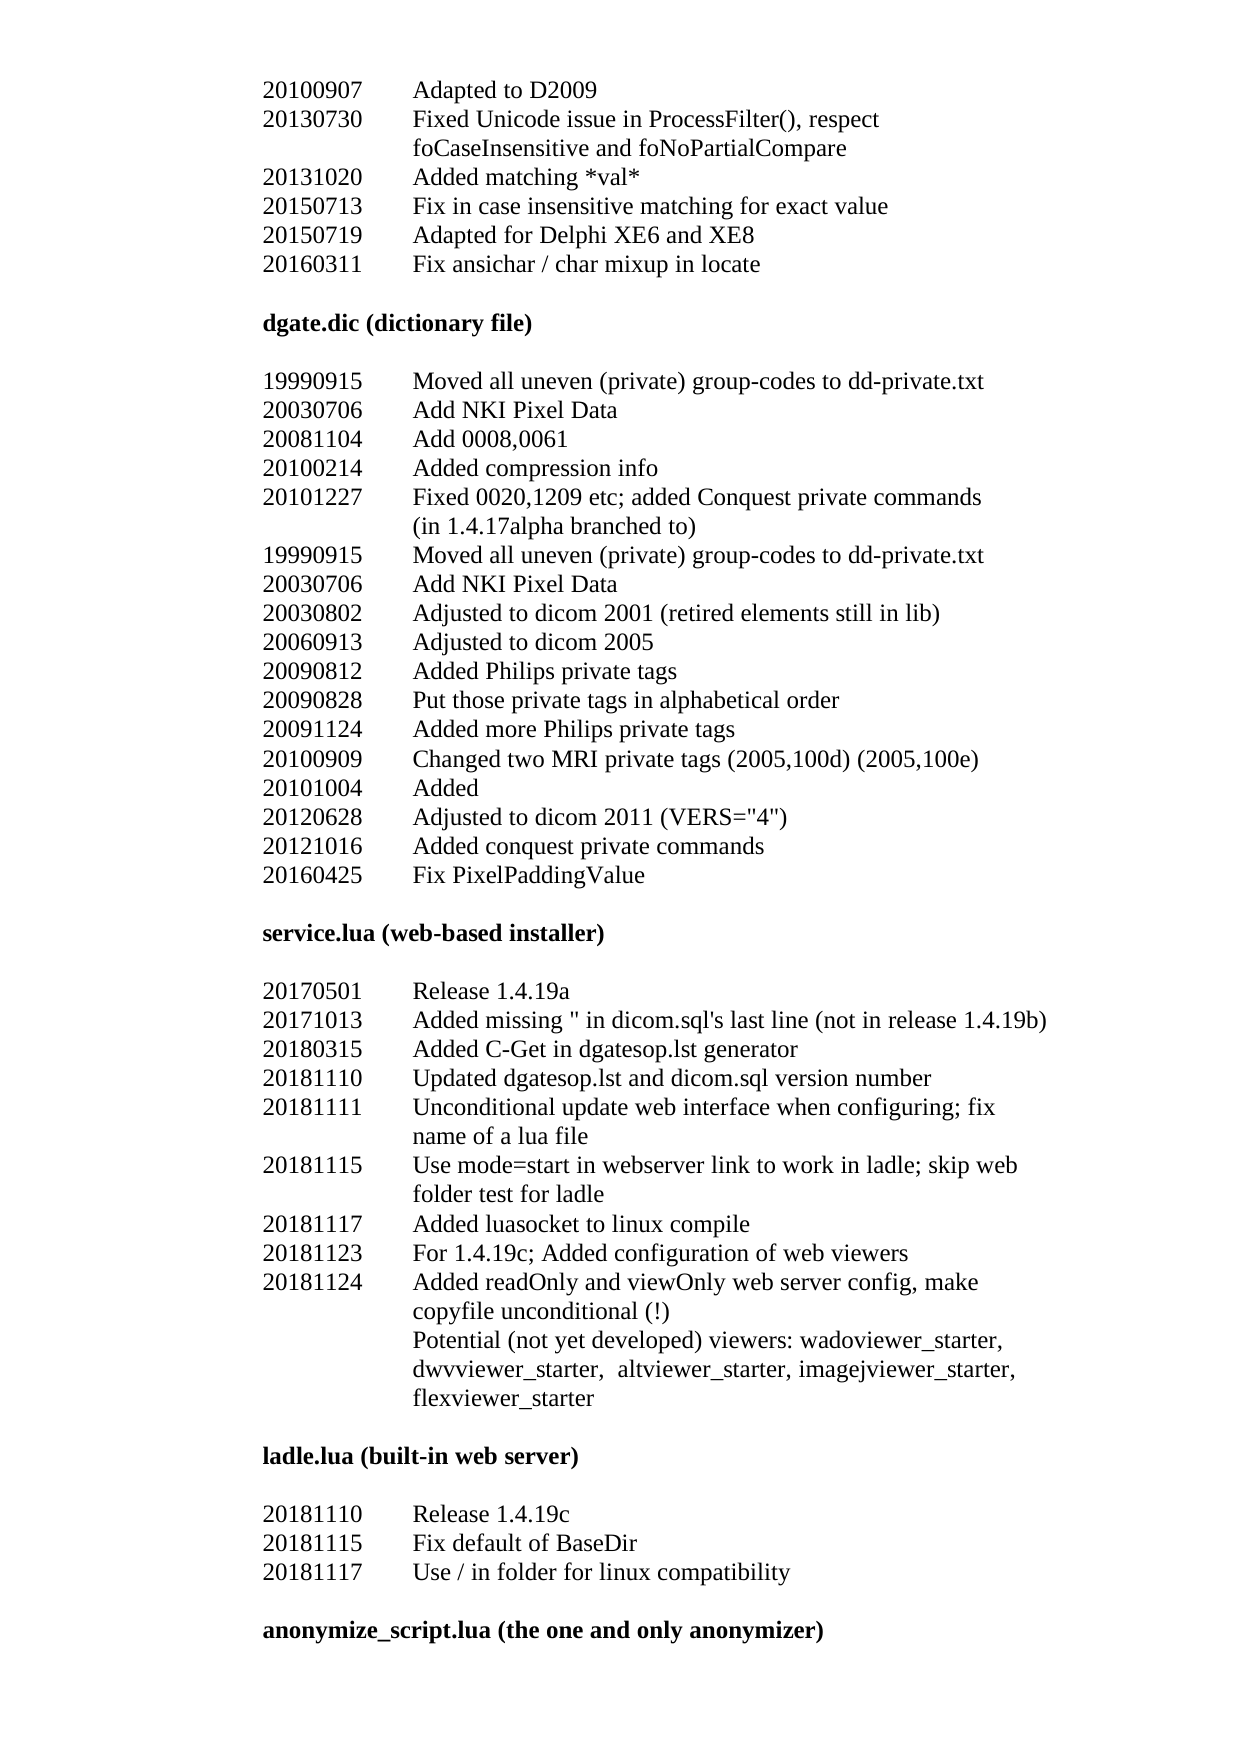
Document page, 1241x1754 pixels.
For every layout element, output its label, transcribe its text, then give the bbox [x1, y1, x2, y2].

text 20091124 Added more Philips private tags [187, 714, 1053, 743]
text 20181117 Use / in folder for linux compatibility [187, 1557, 1053, 1615]
text 20100907 Adapted to D2009 [262, 75, 1053, 104]
text 20030802 Adjusted to dicom 2001 (retired elements still in lib) [187, 598, 1053, 627]
text 20180315 Added C-Get in dgatesop.lst generator [187, 1034, 1053, 1063]
text (in 1.4.17alpha branched to) [187, 511, 1053, 540]
text 20181110 Release 1.4.19c [187, 1499, 1053, 1528]
text foCaseInsensitive and foNoPartialCompare [262, 133, 1053, 162]
text 20181115 Fix default of BaseDir [187, 1528, 1053, 1557]
text 20181111 Unconditional update web interface when configuring; fix name of a lua file [187, 1092, 1053, 1150]
text 20081104 Add 0008,0061 [187, 424, 1053, 453]
text dgate.dic (dictionary file) [187, 307, 1053, 337]
text 20090828 Put those private tags in alphabetical order [187, 685, 1053, 714]
text 20100214 Added compression info [187, 453, 1053, 482]
text 20131020 Added matching *val* [262, 162, 1053, 191]
text 20181117 Added luasocket to linux compile [187, 1208, 1053, 1237]
text 20100909 Changed two MRI private tags (2005,100d) (2005,100e) [187, 743, 1053, 772]
text 19990915 Moved all uneven (private) group-codes to dd-private.txt [187, 366, 1053, 395]
text 20181110 Updated dgatesop.lst and dicom.sql version number [187, 1063, 1053, 1092]
text 20160311 Fix ansichar / char mixup in locate [262, 249, 1053, 278]
text 19990915 Moved all uneven (private) group-codes to dd-private.txt [187, 540, 1053, 569]
text 20101004 Added [187, 772, 1053, 802]
text service.lua (web-based installer) [187, 918, 1053, 947]
text 20060913 Adjusted to dicom 2005 [187, 627, 1053, 656]
text 20160425 Fix PixelPaddingValue [187, 860, 1053, 889]
text 20181124 Added readOnly and viewOnly web server config, make copyfile unconditional (!) [187, 1267, 1053, 1325]
text 20120628 Adjusted to dicom 2011 (VERS="4") [187, 802, 1053, 831]
text 20181115 Use mode=start in webserver link to work in ladle; skip web folder test for ladle [187, 1150, 1053, 1208]
text 20101227 Fixed 0020,1209 etc; added Conquest private commands [187, 482, 1053, 511]
text 20171013 Added missing " in dicom.sql's last line (not in release 1.4.19b) [187, 1005, 1053, 1034]
text 20170501 Release 1.4.19a [187, 976, 1053, 1005]
text 20150719 Adapted for Delphi XE6 and XE8 [262, 220, 1053, 249]
text 20121016 Added conquest private commands [187, 831, 1053, 860]
text anonymize_script.lua (the one and only anonymizer) [187, 1615, 1053, 1644]
text 20150713 Fix in case insensitive matching for exact value [262, 191, 1053, 220]
text 20090812 Added Philips private tags [187, 656, 1053, 685]
text 20030706 Add NKI Pixel Data [187, 569, 1053, 598]
text 20030706 Add NKI Pixel Data [187, 395, 1053, 424]
text 20181123 For 1.4.19c; Added configuration of web viewers [187, 1237, 1053, 1267]
text Potential (not yet developed) viewers: wadoviewer_starter, dwvviewer_starter, altviewer_starter, imagejviewer_starter, flexviewer_starter [187, 1325, 1053, 1412]
text ladle.lua (built-in web server) [187, 1441, 1053, 1470]
text 20130730 Fixed Unicode issue in ProcessFilter(), respect [262, 104, 1053, 133]
